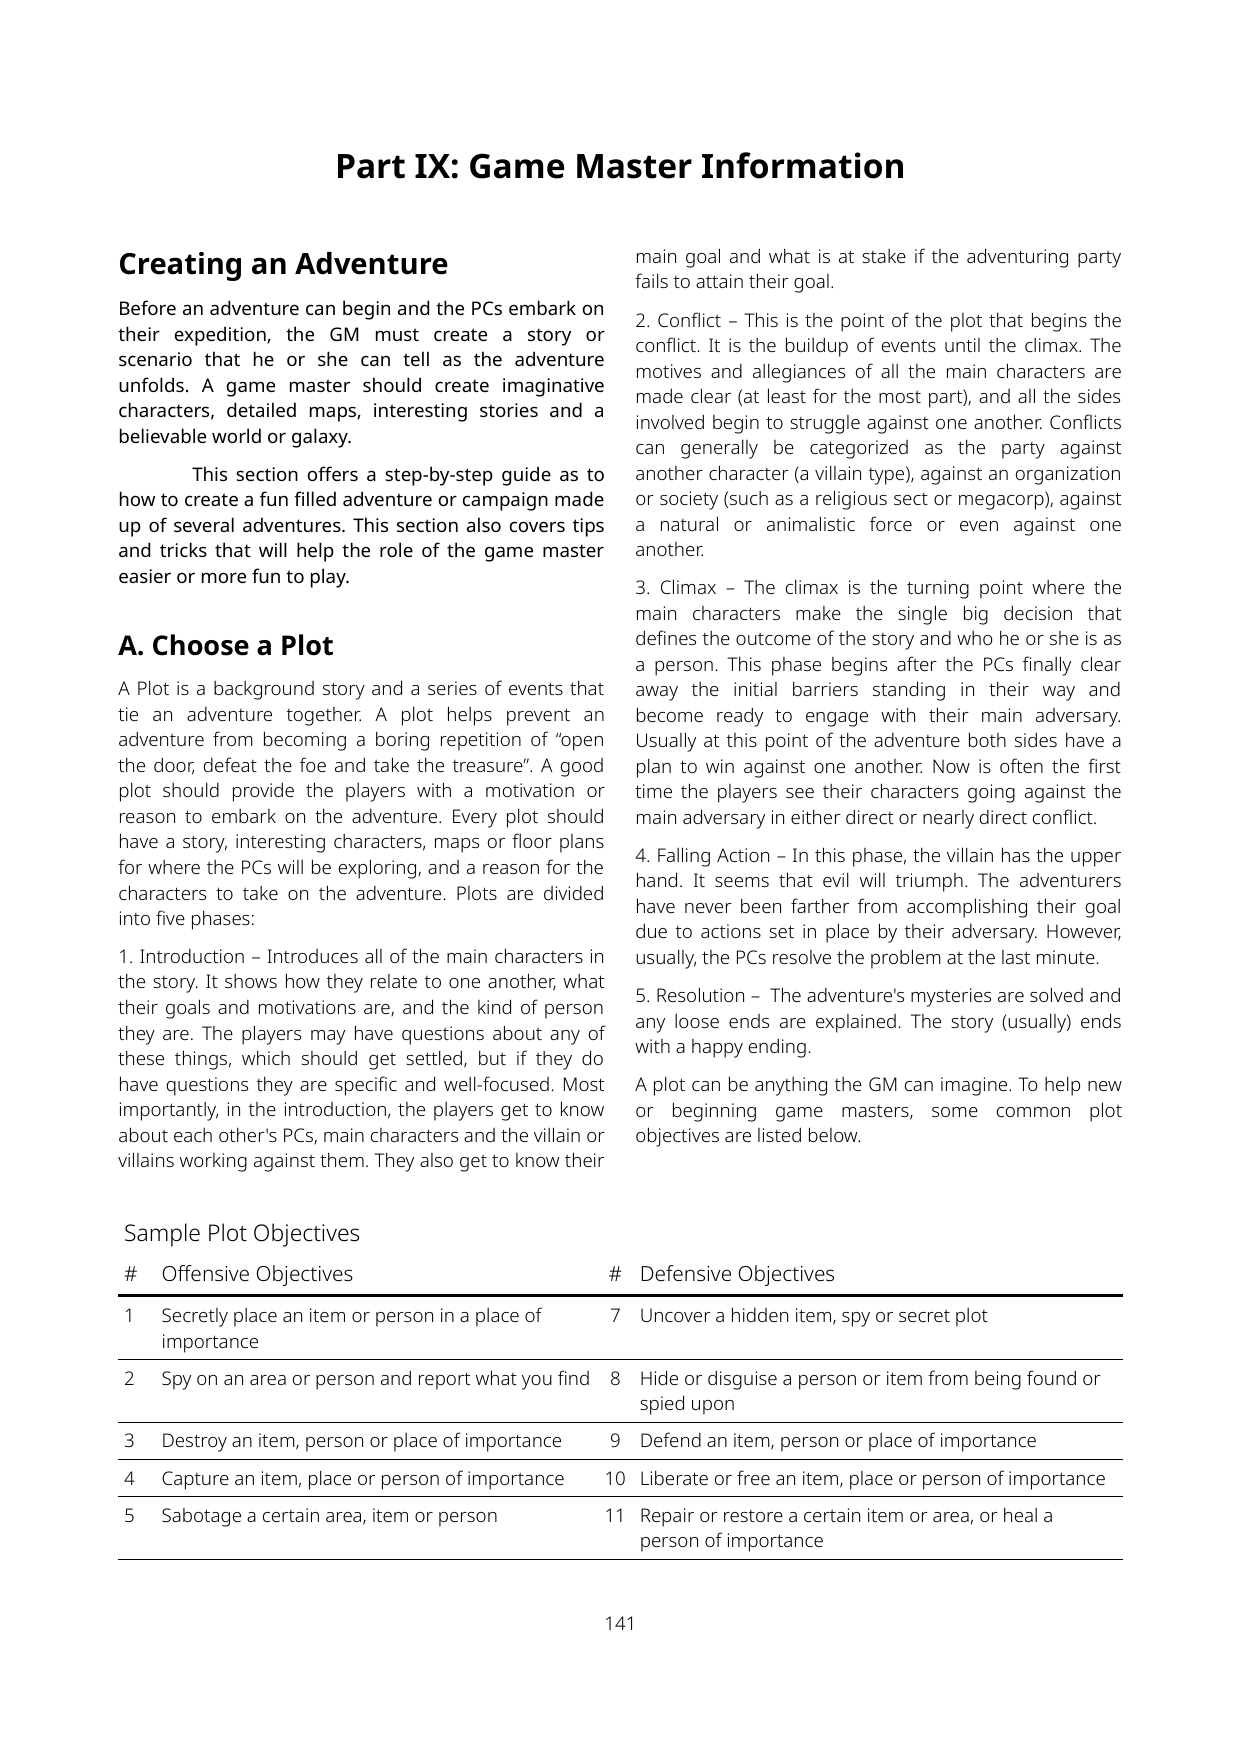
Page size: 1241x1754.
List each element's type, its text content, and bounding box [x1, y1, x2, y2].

table_cell Capture an item, place or person of importance [156, 1460, 596, 1496]
table_cell 2 [118, 1360, 156, 1422]
table_cell Spy on an area or person and report what you find [156, 1360, 596, 1422]
text A Plot is a background story and a series of events that tie an adventure together. A plot helps prevent an adventure from becoming a boring repetition of “open the door, defeat the foe and take the treasure”. A good plot should provide the players with a motivation or reason to embark on the adventure. Every plot should have a story, interesting characters, maps or floor plans for where the PCs will be exploring, and a reason for the characters to take on the adventure. Plots are divided into five phases: [118, 676, 605, 931]
table_cell 5 [118, 1497, 156, 1559]
text 5. Resolution – The adventure's mysteries are solved and any loose ends are explained. The story (usually) ends with a happy ending. [635, 982, 1122, 1059]
table_cell Hide or disguise a person or item from being found or spied upon [634, 1360, 1123, 1422]
text A plot can be anything the GM can imagine. To help new or beginning game masters, some common plot objectives are listed below. [635, 1071, 1122, 1148]
subtitle A. Choose a Plot [118, 626, 605, 663]
text main goal and what is at stake if the adventuring party fails to attain their goal. [635, 243, 1122, 294]
table_cell 7 [596, 1297, 634, 1359]
table_cell # [596, 1254, 634, 1294]
table_cell Offensive Objectives [156, 1254, 596, 1294]
text 2. Conflict – This is the point of the plot that begins the conflict. It is the buildup of events until the climax. The motives and allegiances of all the main characters are made clear (at least for the most part), and all the sides involved begin to struggle against one another. Conflicts can generally be categorized as the party against another character (a villain type), against an organization or society (such as a religious sect or megacorp), against a natural or animalistic force or even against one another. [635, 307, 1122, 562]
table_cell Secretly place an item or person in a place of importance [156, 1297, 596, 1359]
text Before an adventure can begin and the PCs embark on their expedition, the GM must create a story or scenario that he or she can tell as the adventure unfolds. A game master should create imaginative characters, detailed maps, interesting stories and a believable world or galaxy. [118, 296, 605, 449]
table_cell Repair or restore a certain item or area, or heal a person of importance [634, 1497, 1123, 1559]
text 3. Climax – The climax is the turning point where the main characters make the single big decision that defines the outcome of the story and who he or she is as a person. This phase begins after the PCs finally clear away the initial barriers standing in their way and become ready to engage with their main adversary. Usually at this point of the adventure both sides have a plan to win against one another. Now is often the first time the players see their characters going against the main adversary in either direct or nearly direct conflict. [635, 574, 1122, 830]
table_cell Defensive Objectives [634, 1254, 1123, 1294]
subtitle Creating an Adventure [118, 243, 605, 283]
table_header Sample Plot Objectives [118, 1211, 1123, 1254]
table_cell Destroy an item, person or place of importance [156, 1423, 596, 1459]
text 1. Introduction – Introduces all of the main characters in the story. It shows how they relate to one another, what their goals and motivations are, and the kind of person they are. The players may have questions about any of these things, which should get settled, but if they do have questions they are specific and well-focused. Most importantly, in the introduction, the players get to know about each other's PCs, main characters and the villain or villains working against them. They also get to know their [118, 943, 605, 1173]
table_cell Sabotage a certain area, item or person [156, 1497, 596, 1559]
table_cell # [118, 1254, 156, 1294]
table_cell 8 [596, 1360, 634, 1422]
text 4. Falling Action – In this phase, the villain has the upper hand. It seems that evil will triumph. The adventurers have never been farther from accomplishing their goal due to actions set in place by their adversary. However, usually, the PCs resolve the problem at the last minute. [635, 842, 1122, 970]
table_cell 4 [118, 1460, 156, 1496]
table_cell 11 [596, 1497, 634, 1559]
table_cell 10 [596, 1460, 634, 1496]
table_cell 3 [118, 1423, 156, 1459]
table_cell 1 [118, 1297, 156, 1359]
table_cell Liberate or free an item, place or person of importance [634, 1460, 1123, 1496]
table_cell Uncover a hidden item, spy or secret plot [634, 1297, 1123, 1359]
text This section offers a step-by-step guide as to how to create a fun filled adventure or campaign made up of several adventures. This section also covers tips and tricks that will help the role of the game master easier or more fun to play. [118, 461, 605, 589]
table_cell Defend an item, person or place of importance [634, 1423, 1123, 1459]
table_cell 9 [596, 1423, 634, 1459]
